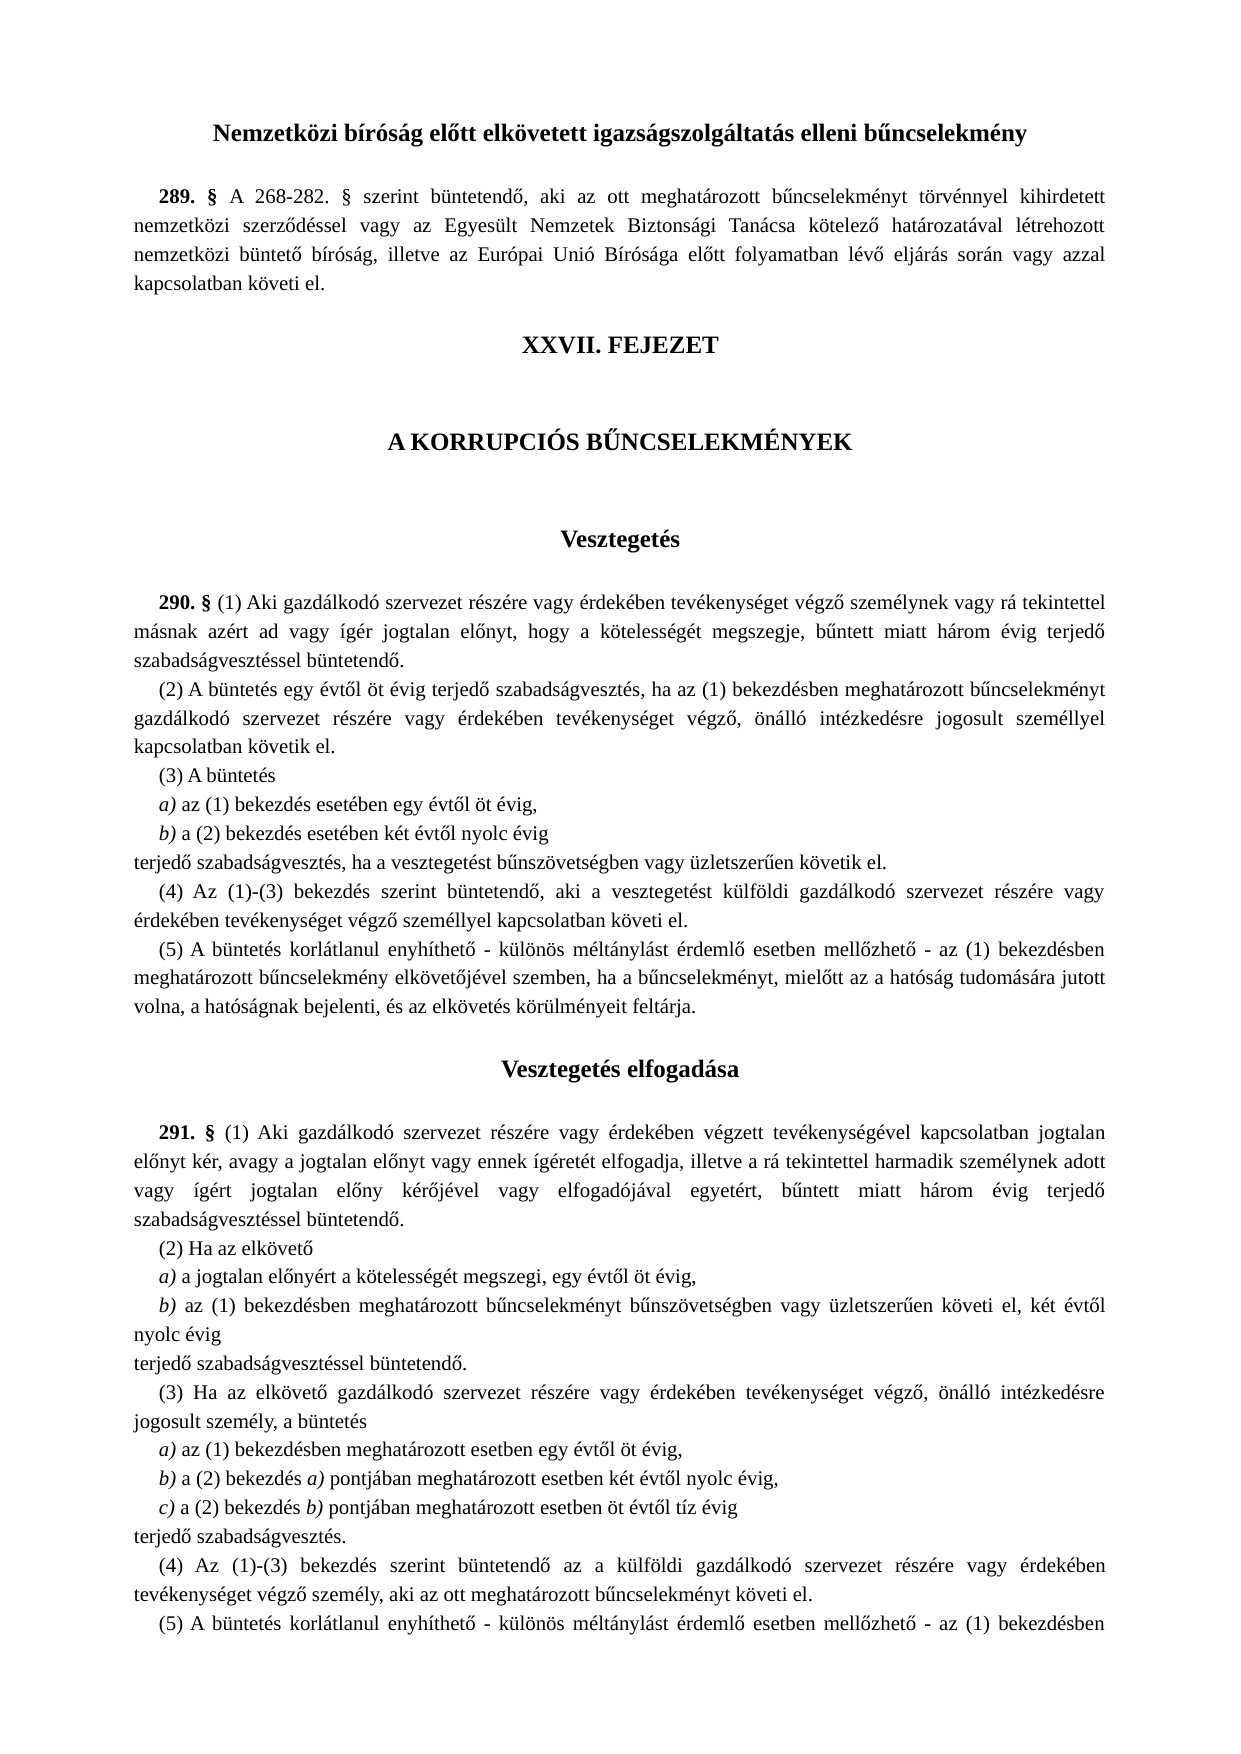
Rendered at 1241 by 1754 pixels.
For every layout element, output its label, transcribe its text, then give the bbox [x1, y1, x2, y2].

text (4) Az (1)-(3) bekezdés szerint büntetendő az a külföldi gazdálkodó szervezet részére vagy érdekében tevékenységet végző személy, aki az ott meghatározott bűncselekményt követi el. [134, 1553, 1106, 1606]
text a) az (1) bekezdés esetében egy évtől öt évig, [134, 792, 1106, 816]
text Vesztegetés elfogadása [134, 1054, 1106, 1083]
text terjedő szabadságvesztés. [134, 1524, 1106, 1548]
text (3) A büntetés [134, 763, 1106, 787]
text XXVII. FEJEZET [134, 331, 1106, 359]
text a) a jogtalan előnyért a kötelességét megszegi, egy évtől öt évig, [134, 1264, 1106, 1288]
text a) az (1) bekezdésben meghatározott esetben egy évtől öt évig, [134, 1437, 1106, 1461]
text terjedő szabadságvesztés, ha a vesztegetést bűnszövetségben vagy üzletszerűen követik el. [134, 850, 1106, 874]
text c) a (2) bekezdés b) pontjában meghatározott esetben öt évtől tíz évig [134, 1495, 1106, 1519]
text A KORRUPCIÓS BŰNCSELEKMÉNYEK [134, 427, 1106, 456]
text b) a (2) bekezdés a) pontjában meghatározott esetben két évtől nyolc évig, [134, 1466, 1106, 1490]
text 289. § A 268-282. § szerint büntetendő, aki az ott meghatározott bűncselekményt törvénnyel kihirdetett nemzetközi szerződéssel vagy az Egyesült Nemzetek Biztonsági Tanácsa kötelező határozatával létrehozott nemzetközi büntető bíróság, illetve az Európai Unió Bírósága előtt folyamatban lévő eljárás során vagy azzal kapcsolatban követi el. [134, 184, 1106, 294]
text Nemzetközi bíróság előtt elkövetett igazságszolgáltatás elleni bűncselekmény [134, 118, 1106, 147]
text (2) Ha az elkövető [134, 1235, 1106, 1259]
text (2) A büntetés egy évtől öt évig terjedő szabadságvesztés, ha az (1) bekezdésben meghatározott bűncselekményt gazdálkodó szervezet részére vagy érdekében tevékenységet végző, önálló intézkedésre jogosult személlyel kapcsolatban követik el. [134, 677, 1106, 758]
text Vesztegetés [134, 524, 1106, 553]
text (5) A büntetés korlátlanul enyhíthető - különös méltánylást érdemlő esetben mellőzhető - az (1) bekezdésben meghatározott bűncselekmény elkövetőjével szemben, ha a bűncselekményt, mielőtt az a hatóság tudomására jutott volna, a hatóságnak bejelenti, és az elkövetés körülményeit feltárja. [134, 936, 1106, 1018]
text (3) Ha az elkövető gazdálkodó szervezet részére vagy érdekében tevékenységet végző, önálló intézkedésre jogosult személy, a büntetés [134, 1380, 1106, 1433]
text 291. § (1) Aki gazdálkodó szervezet részére vagy érdekében végzett tevékenységével kapcsolatban jogtalan előnyt kér, avagy a jogtalan előnyt vagy ennek ígéretét elfogadja, illetve a rá tekintettel harmadik személynek adott vagy ígért jogtalan előny kérőjével vagy elfogadójával egyetért, bűntett miatt három évig terjedő szabadságvesztéssel büntetendő. [134, 1120, 1106, 1231]
text b) a (2) bekezdés esetében két évtől nyolc évig [134, 821, 1106, 845]
text b) az (1) bekezdésben meghatározott bűncselekményt bűnszövetségben vagy üzletszerűen követi el, két évtől nyolc évig [134, 1293, 1106, 1346]
text (5) A büntetés korlátlanul enyhíthető - különös méltánylást érdemlő esetben mellőzhető - az (1) bekezdésben [134, 1611, 1106, 1634]
text terjedő szabadságvesztéssel büntetendő. [134, 1351, 1106, 1375]
text (4) Az (1)-(3) bekezdés szerint büntetendő, aki a vesztegetést külföldi gazdálkodó szervezet részére vagy érdekében tevékenységet végző személlyel kapcsolatban követi el. [134, 879, 1106, 932]
text 290. § (1) Aki gazdálkodó szervezet részére vagy érdekében tevékenységet végző személynek vagy rá tekintettel másnak azért ad vagy ígér jogtalan előnyt, hogy a kötelességét megszegje, bűntett miatt három évig terjedő szabadságvesztéssel büntetendő. [134, 590, 1106, 672]
